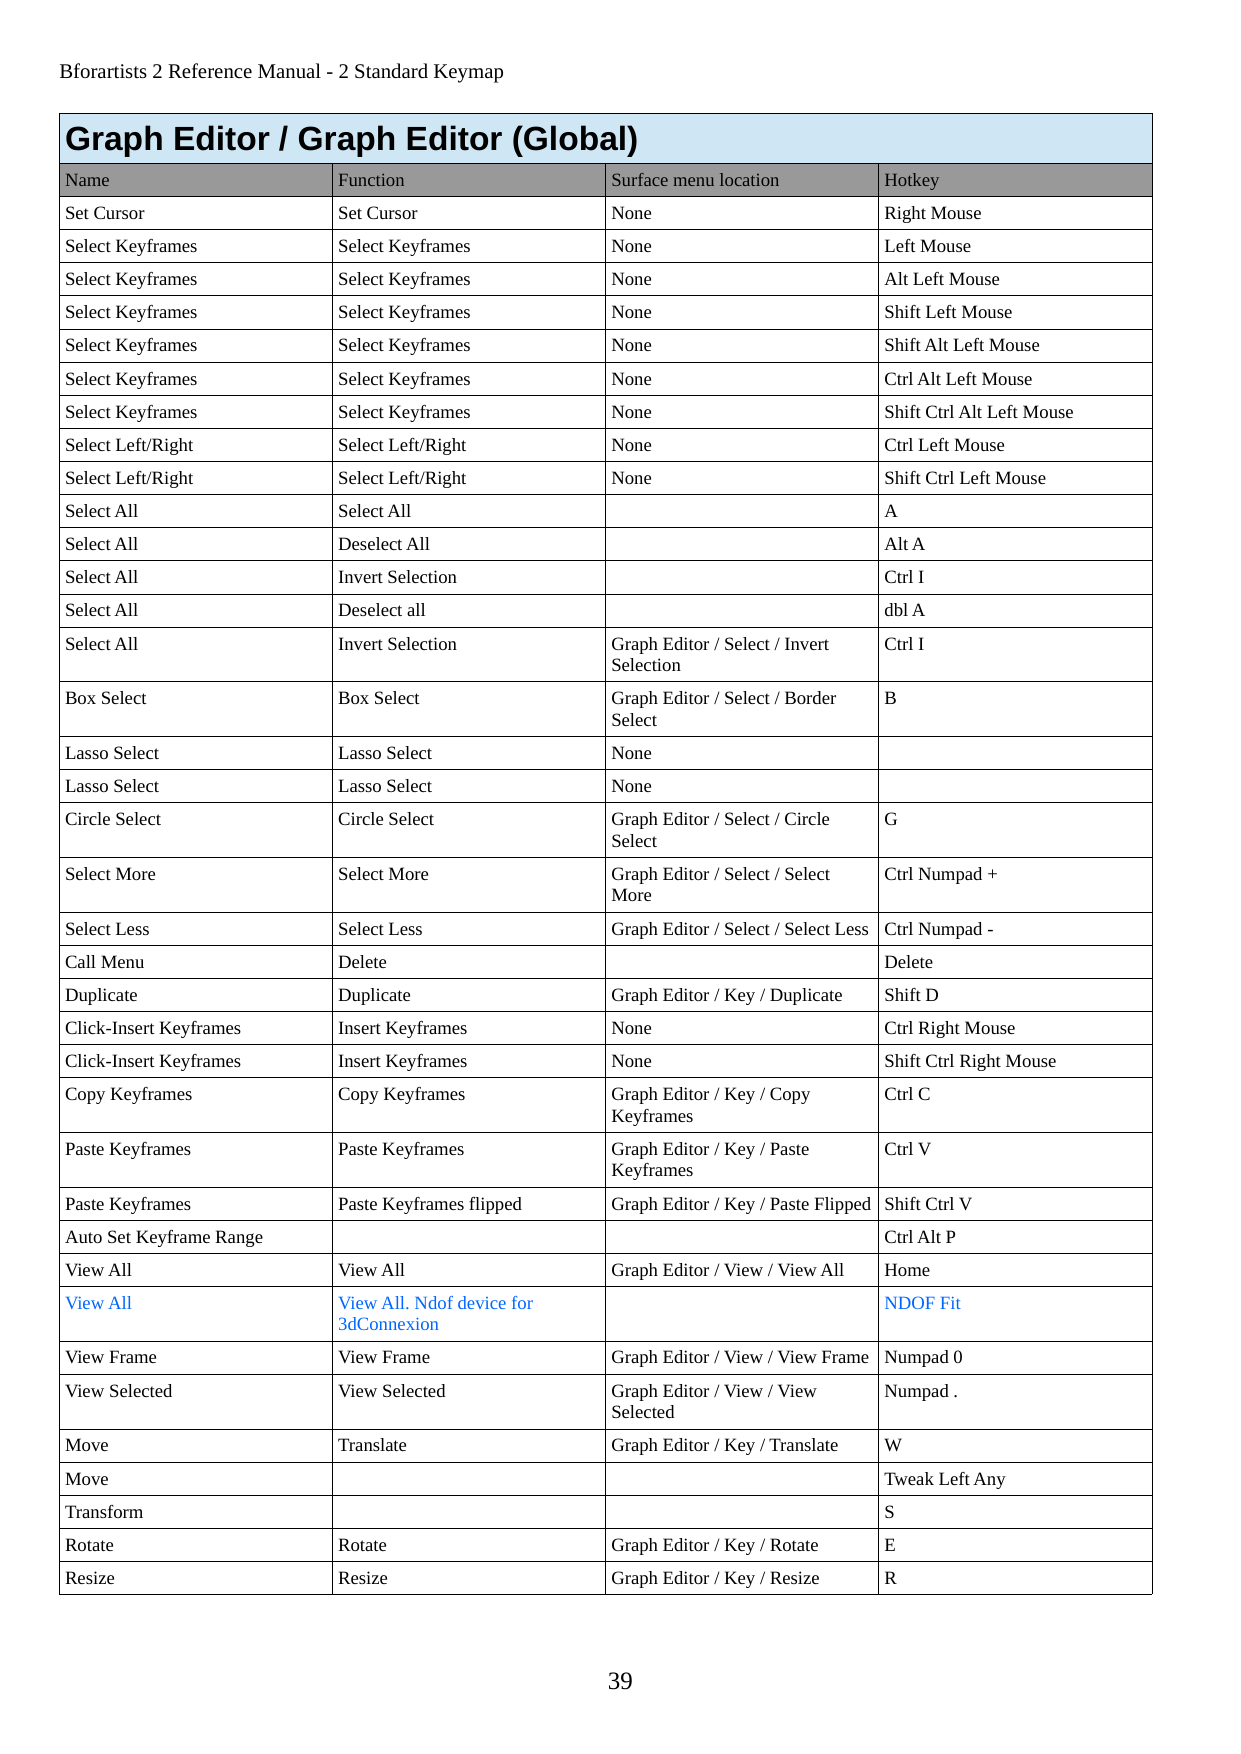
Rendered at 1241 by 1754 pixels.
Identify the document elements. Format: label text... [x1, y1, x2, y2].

table_cell Paste Keyframes [333, 1133, 605, 1187]
table_cell Shift Ctrl V [879, 1188, 1152, 1220]
table_cell Graph Editor / Key / Paste Flipped [606, 1188, 878, 1220]
table_cell Select Left/Right [333, 429, 605, 461]
table_cell [879, 737, 1152, 769]
table_cell R [879, 1562, 1152, 1594]
table_cell Select Keyframes [60, 296, 332, 328]
table_cell Ctrl V [879, 1133, 1152, 1187]
table_cell Graph Editor / View / View Frame [606, 1342, 878, 1374]
table_cell Insert Keyframes [333, 1045, 605, 1077]
table_cell View All [333, 1254, 605, 1286]
table_cell None [606, 1012, 878, 1044]
table_cell Box Select [60, 682, 332, 736]
table_cell Ctrl Left Mouse [879, 429, 1152, 461]
table_cell Rotate [60, 1529, 332, 1561]
table_cell None [606, 363, 878, 395]
table_cell Shift D [879, 979, 1152, 1011]
table_cell Rotate [333, 1529, 605, 1561]
table_cell Select Less [60, 913, 332, 945]
table_cell None [606, 330, 878, 362]
table_cell [333, 1463, 605, 1495]
table_cell Surface menu location [606, 164, 878, 196]
table_cell [333, 1496, 605, 1528]
table_cell [333, 1221, 605, 1253]
table_cell Shift Ctrl Right Mouse [879, 1045, 1152, 1077]
table_cell Numpad . [879, 1375, 1152, 1428]
table_cell Select All [60, 495, 332, 527]
table_cell None [606, 296, 878, 328]
table_cell Shift Left Mouse [879, 296, 1152, 328]
table_cell Select Left/Right [60, 429, 332, 461]
table_cell View All. Ndof device for 3dConnexion [333, 1287, 605, 1341]
table_cell Select Keyframes [333, 263, 605, 295]
table_cell Set Cursor [60, 197, 332, 229]
table_cell None [606, 197, 878, 229]
table_cell Alt Left Mouse [879, 263, 1152, 295]
table_cell [606, 528, 878, 560]
table_cell Graph Editor / View / View All [606, 1254, 878, 1286]
table_cell Lasso Select [60, 737, 332, 769]
table_cell Graph Editor / Key / Paste Keyframes [606, 1133, 878, 1187]
table_cell Box Select [333, 682, 605, 736]
table_cell Move [60, 1430, 332, 1462]
table_cell Ctrl Alt P [879, 1221, 1152, 1253]
table_cell View All [60, 1287, 332, 1341]
table_cell [606, 595, 878, 627]
table_cell Ctrl C [879, 1078, 1152, 1132]
table_cell Select All [60, 595, 332, 627]
table_cell Select All [60, 561, 332, 593]
table_cell Select Keyframes [333, 296, 605, 328]
table_cell E [879, 1529, 1152, 1561]
table_cell Tweak Left Any [879, 1463, 1152, 1495]
table_cell [606, 1463, 878, 1495]
table_cell Invert Selection [333, 561, 605, 593]
table_cell Select More [60, 858, 332, 912]
table_cell Graph Editor / Select / Select More [606, 858, 878, 912]
table_cell Translate [333, 1430, 605, 1462]
table_cell None [606, 462, 878, 494]
table_cell Resize [333, 1562, 605, 1594]
table_cell Alt A [879, 528, 1152, 560]
table_cell Select Keyframes [60, 363, 332, 395]
table_cell Select All [60, 628, 332, 681]
table_cell Graph Editor / Select / Border Select [606, 682, 878, 736]
table_cell Copy Keyframes [60, 1078, 332, 1132]
table_cell Click-Insert Keyframes [60, 1012, 332, 1044]
table_cell Select All [333, 495, 605, 527]
table_cell View Frame [333, 1342, 605, 1374]
table_cell Ctrl Numpad + [879, 858, 1152, 912]
table_cell Ctrl Numpad - [879, 913, 1152, 945]
table_cell Select Keyframes [333, 230, 605, 262]
table_cell Select Keyframes [60, 263, 332, 295]
table_cell Ctrl Right Mouse [879, 1012, 1152, 1044]
table_cell Select Keyframes [333, 330, 605, 362]
table_cell Shift Ctrl Alt Left Mouse [879, 396, 1152, 428]
table_cell Ctrl I [879, 561, 1152, 593]
table_cell G [879, 803, 1152, 857]
table_cell Lasso Select [333, 770, 605, 802]
table_cell View Selected [60, 1375, 332, 1428]
table_cell Copy Keyframes [333, 1078, 605, 1132]
table_cell [606, 946, 878, 978]
table_cell None [606, 263, 878, 295]
table_cell Hotkey [879, 164, 1152, 196]
table_cell Paste Keyframes flipped [333, 1188, 605, 1220]
table_cell Auto Set Keyframe Range [60, 1221, 332, 1253]
table_cell Select More [333, 858, 605, 912]
table_cell Delete [333, 946, 605, 978]
table_header Graph Editor / Graph Editor (Global) [60, 114, 1152, 163]
table_cell Graph Editor / Select / Circle Select [606, 803, 878, 857]
table_cell dbl A [879, 595, 1152, 627]
table_cell None [606, 1045, 878, 1077]
table_cell Select Left/Right [60, 462, 332, 494]
table_cell Ctrl Alt Left Mouse [879, 363, 1152, 395]
table_cell Click-Insert Keyframes [60, 1045, 332, 1077]
table_cell Select Left/Right [333, 462, 605, 494]
table_cell Invert Selection [333, 628, 605, 681]
table_cell Home [879, 1254, 1152, 1286]
table_cell Left Mouse [879, 230, 1152, 262]
table_cell Numpad 0 [879, 1342, 1152, 1374]
table_cell None [606, 396, 878, 428]
table_cell None [606, 230, 878, 262]
table_cell Circle Select [60, 803, 332, 857]
table_cell [879, 770, 1152, 802]
table_cell Graph Editor / Key / Resize [606, 1562, 878, 1594]
table_cell Shift Alt Left Mouse [879, 330, 1152, 362]
table_cell Transform [60, 1496, 332, 1528]
table_cell Set Cursor [333, 197, 605, 229]
table_cell Select All [60, 528, 332, 560]
table_cell Call Menu [60, 946, 332, 978]
table_cell Graph Editor / Select / Select Less [606, 913, 878, 945]
table_cell Deselect all [333, 595, 605, 627]
table_cell Graph Editor / Key / Copy Keyframes [606, 1078, 878, 1132]
table_cell View Frame [60, 1342, 332, 1374]
table_cell Select Less [333, 913, 605, 945]
table_cell Name [60, 164, 332, 196]
table_cell A [879, 495, 1152, 527]
table_cell Lasso Select [333, 737, 605, 769]
table_cell Shift Ctrl Left Mouse [879, 462, 1152, 494]
table_cell [606, 1496, 878, 1528]
table_cell Duplicate [60, 979, 332, 1011]
table_cell View Selected [333, 1375, 605, 1428]
table_cell None [606, 770, 878, 802]
table_cell [606, 1221, 878, 1253]
table_cell Graph Editor / View / View Selected [606, 1375, 878, 1428]
table_cell Move [60, 1463, 332, 1495]
table_cell Paste Keyframes [60, 1133, 332, 1187]
table_cell Resize [60, 1562, 332, 1594]
table_cell Graph Editor / Key / Rotate [606, 1529, 878, 1561]
table_cell Select Keyframes [333, 396, 605, 428]
table_cell Deselect All [333, 528, 605, 560]
table_cell None [606, 429, 878, 461]
table_cell [606, 1287, 878, 1341]
table_cell Select Keyframes [333, 363, 605, 395]
table_cell Insert Keyframes [333, 1012, 605, 1044]
table_cell B [879, 682, 1152, 736]
table_cell Function [333, 164, 605, 196]
table_cell Right Mouse [879, 197, 1152, 229]
table_cell Select Keyframes [60, 330, 332, 362]
table_cell [606, 561, 878, 593]
table_cell Duplicate [333, 979, 605, 1011]
table_cell S [879, 1496, 1152, 1528]
table_cell View All [60, 1254, 332, 1286]
table_cell Ctrl I [879, 628, 1152, 681]
table_cell Graph Editor / Key / Translate [606, 1430, 878, 1462]
table_cell Paste Keyframes [60, 1188, 332, 1220]
table_cell Lasso Select [60, 770, 332, 802]
table_cell Graph Editor / Select / Invert Selection [606, 628, 878, 681]
table_cell Circle Select [333, 803, 605, 857]
table_cell Graph Editor / Key / Duplicate [606, 979, 878, 1011]
table_cell [606, 495, 878, 527]
table_cell W [879, 1430, 1152, 1462]
table_cell Delete [879, 946, 1152, 978]
table_cell Select Keyframes [60, 396, 332, 428]
table_cell None [606, 737, 878, 769]
table_cell NDOF Fit [879, 1287, 1152, 1341]
table_cell Select Keyframes [60, 230, 332, 262]
